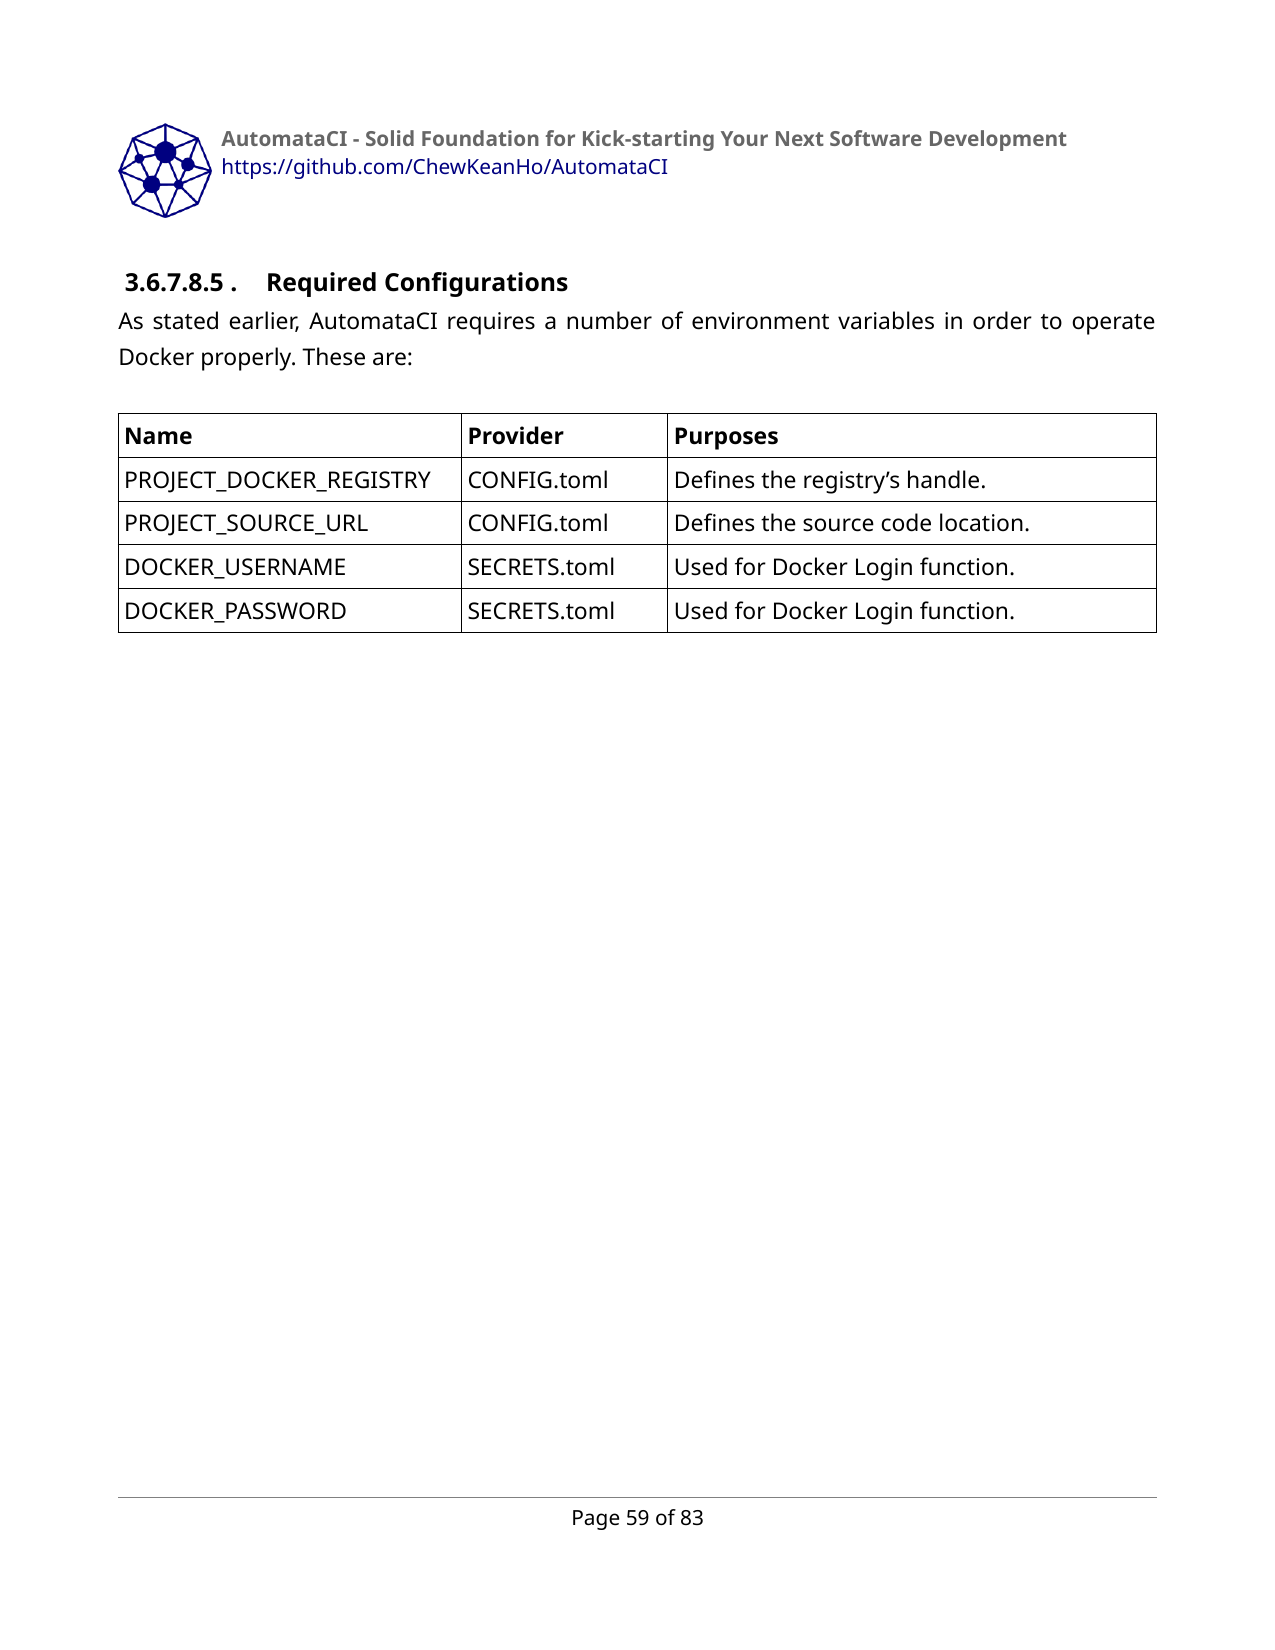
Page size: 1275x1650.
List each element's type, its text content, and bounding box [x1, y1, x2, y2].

table_cell Used for Docker Login function. [668, 545, 1156, 588]
table_header Name [119, 414, 461, 457]
table_cell PROJECT_DOCKER_REGISTRY [119, 458, 461, 501]
table_header Purposes [668, 414, 1156, 457]
text As stated earlier, AutomataCI requires a number of environment variables in order to operate Docker properly. These are: [118, 305, 1157, 372]
table_cell Defines the registry’s handle. [668, 458, 1156, 501]
table_cell Defines the source code location. [668, 502, 1156, 544]
table_cell SECRETS.toml [462, 589, 667, 632]
picture [118, 123, 212, 218]
table_cell PROJECT_SOURCE_URL [119, 502, 461, 544]
table_header Provider [462, 414, 667, 457]
subtitle Required Configurations [118, 265, 1157, 299]
table_cell Used for Docker Login function. [668, 589, 1156, 632]
table_cell CONFIG.toml [462, 502, 667, 544]
table_cell DOCKER_USERNAME [119, 545, 461, 588]
table_cell CONFIG.toml [462, 458, 667, 501]
table_cell SECRETS.toml [462, 545, 667, 588]
table_cell DOCKER_PASSWORD [119, 589, 461, 632]
